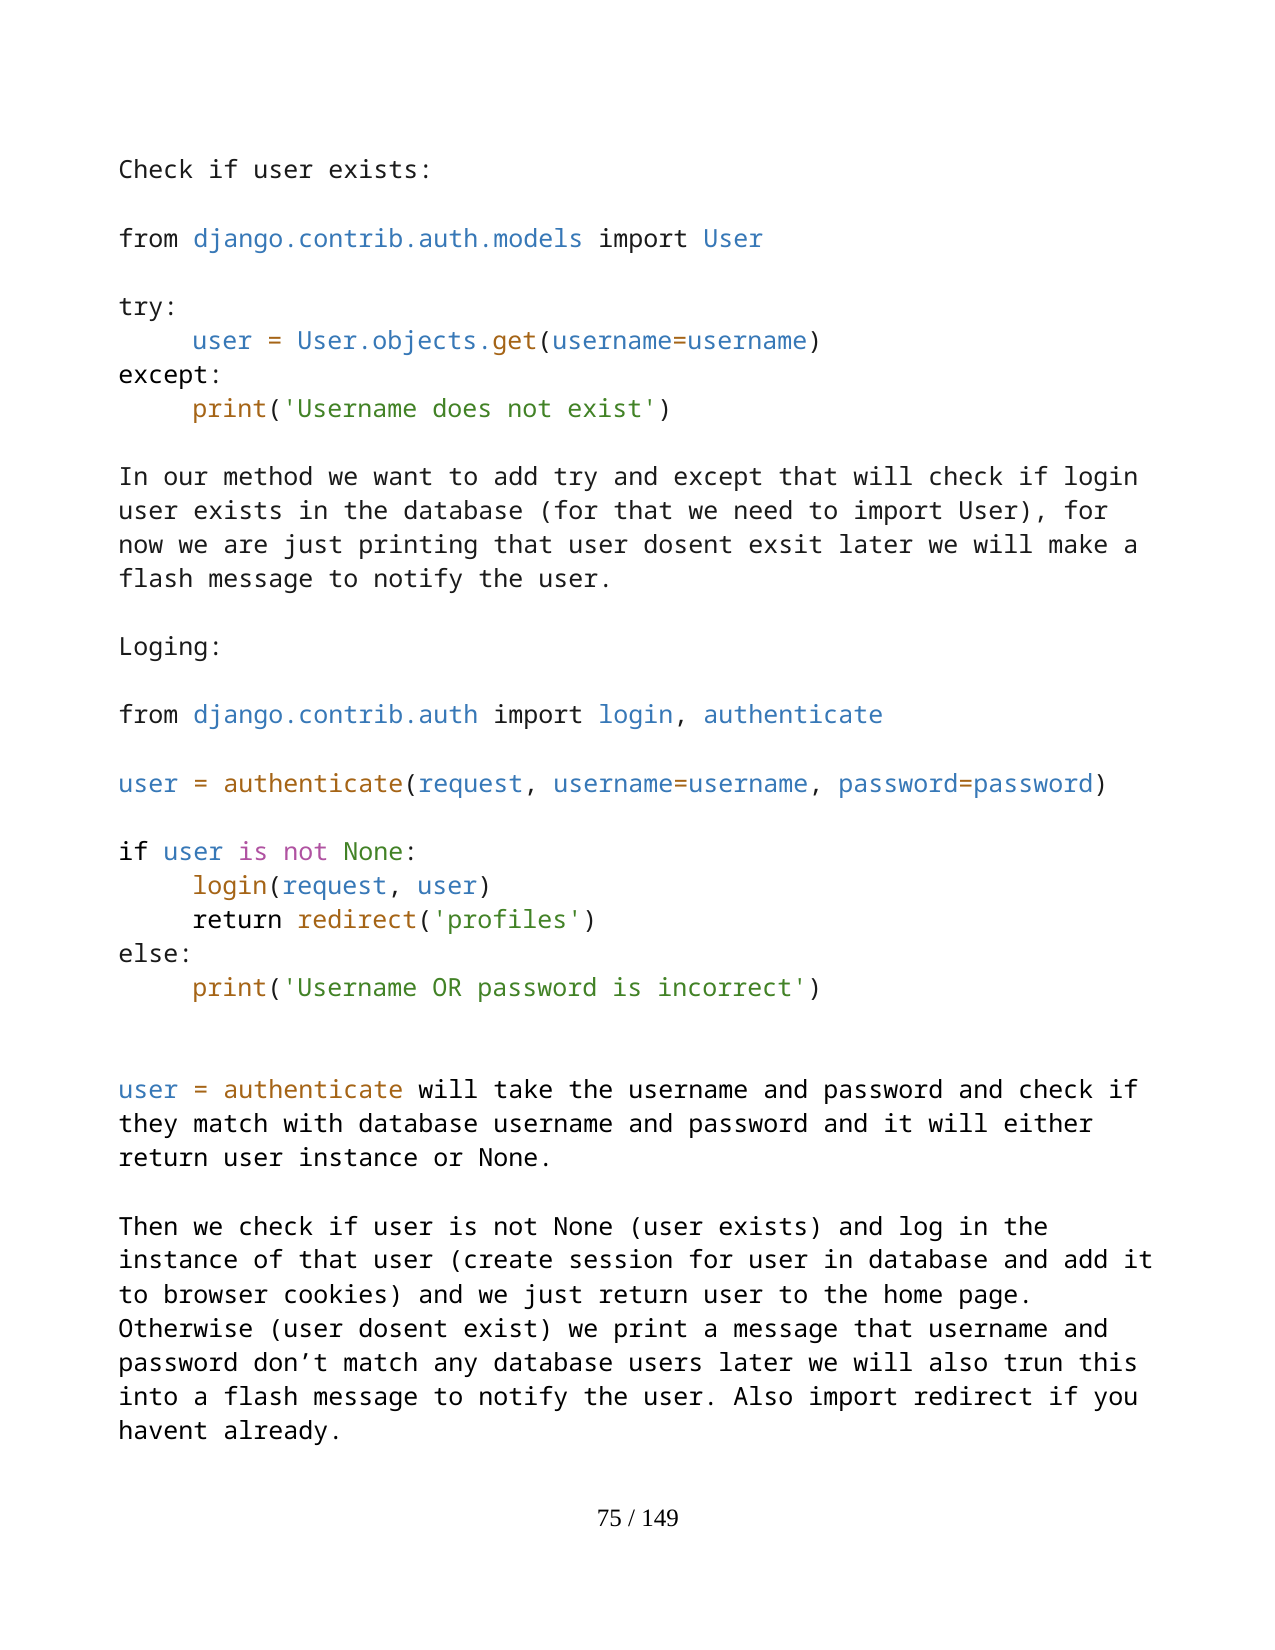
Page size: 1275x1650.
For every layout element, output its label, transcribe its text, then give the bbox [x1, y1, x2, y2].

text login(request, user) [118, 867, 1157, 902]
text print('Username does not exist') [118, 391, 1157, 425]
text In our method we want to add try and except that will check if login user exists in the database (for that we need to import User), for now we are just printing that user dosent exsit later we will make a flash message to notify the user. [118, 459, 1157, 595]
text if user is not None: [118, 833, 1157, 867]
text user = authenticate will take the username and password and check if they match with database username and password and it will either return user instance or None. [118, 1072, 1157, 1174]
text return redirect('profiles') [118, 902, 1157, 936]
text else: [118, 936, 1157, 970]
text from django.contrib.auth import login, authenticate [118, 697, 1157, 731]
text Then we check if user is not None (user exists) and log in the instance of that user (create session for user in database and add it to browser cookies) and we just return user to the home page. Otherwise (user dosent exist) we print a message that username and password don’t match any database users later we will also trun this into a flash message to notify the user. Also import redirect if you havent already. [118, 1208, 1157, 1447]
text except: [118, 357, 1157, 391]
text Loging: [118, 629, 1157, 663]
text Check if user exists: [118, 152, 1157, 186]
text try: [118, 288, 1157, 322]
text user = authenticate(request, username=username, password=password) [118, 765, 1157, 799]
text print('Username OR password is incorrect') [118, 970, 1157, 1004]
text from django.contrib.auth.models import User [118, 220, 1157, 254]
text user = User.objects.get(username=username) [118, 322, 1157, 357]
